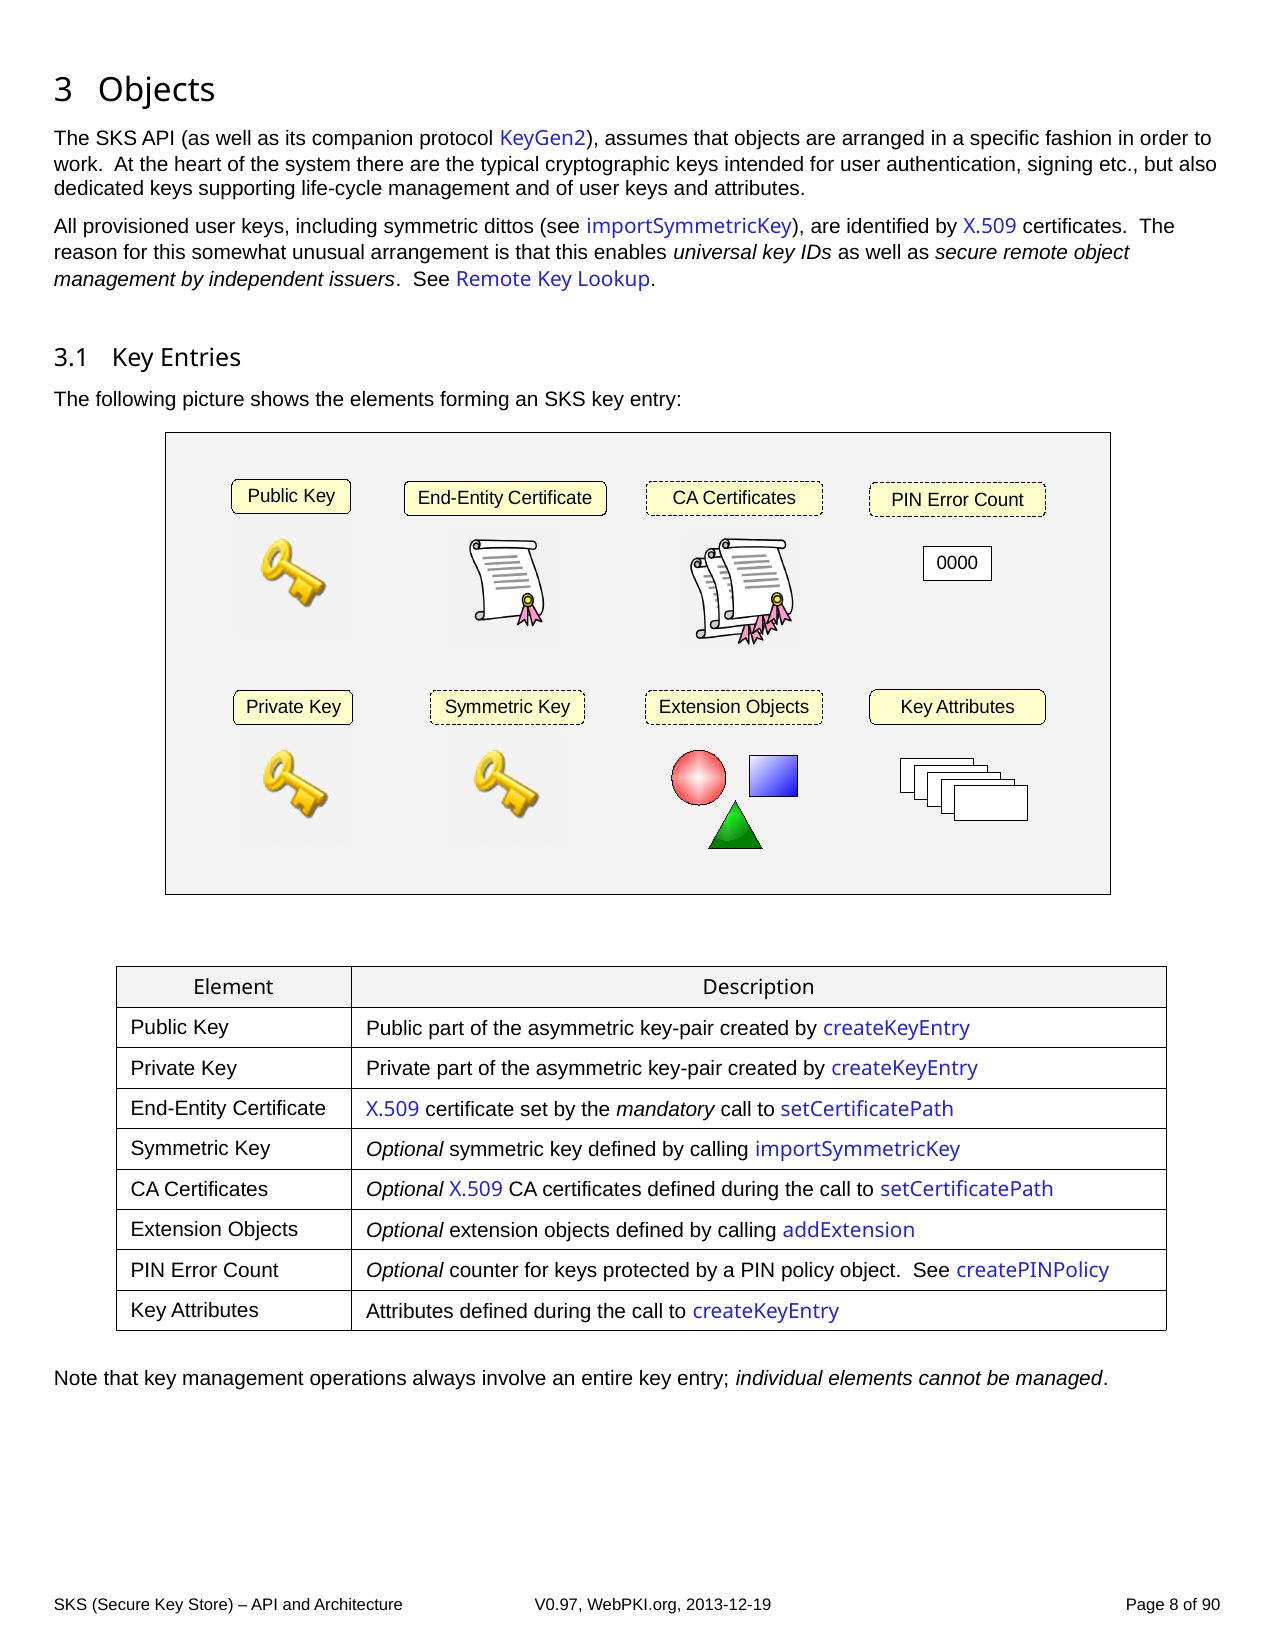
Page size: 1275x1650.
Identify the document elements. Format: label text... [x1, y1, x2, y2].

table_cell Key Attributes [117, 1291, 351, 1330]
table_cell Attributes defined during the call to createKeyEntry [352, 1291, 1166, 1330]
table_cell Optional extension objects defined by calling addExtension [352, 1210, 1166, 1249]
table_header Description [352, 967, 1166, 1007]
subtitle Key Entries [54, 340, 1221, 374]
text The SKS API (as well as its companion protocol KeyGen2), assumes that objects are arranged in a specific fashion in order to work. At the heart of the system there are the typical cryptographic keys intended for user authentication, signing etc., but also dedicated keys supporting life-cycle management and of user keys and attributes. [54, 123, 1221, 200]
table_cell Symmetric Key [117, 1129, 351, 1168]
text The following picture shows the elements forming an SKS key entry: [54, 386, 1221, 918]
table_cell Optional X.509 CA certificates defined during the call to setCertificatePath [352, 1170, 1166, 1209]
table_cell End‑Entity Certificate [117, 1089, 351, 1128]
text Note that key management operations always involve an entire key entry; individual elements cannot be managed. [54, 1366, 1221, 1390]
table_cell Optional counter for keys protected by a PIN policy object. See createPINPolicy [352, 1250, 1166, 1290]
subtitle Objects [54, 66, 1221, 111]
table_cell CA Certificates [117, 1170, 351, 1209]
table_cell Public Key [117, 1008, 351, 1047]
table_cell X.509 certificate set by the mandatory call to setCertificatePath [352, 1089, 1166, 1128]
table_cell Optional symmetric key defined by calling importSymmetricKey [352, 1129, 1166, 1168]
table_cell Extension Objects [117, 1210, 351, 1249]
text All provisioned user keys, including symmetric dittos (see importSymmetricKey), are identified by X.509 certificates. The reason for this somewhat unusual arrangement is that this enables universal key IDs as well as secure remote object management by independent issuers. See Remote Key Lookup. [54, 212, 1221, 292]
table_cell PIN Error Count [117, 1250, 351, 1290]
table_cell Private Key [117, 1048, 351, 1088]
table_cell Private part of the asymmetric key-pair created by createKeyEntry [352, 1048, 1166, 1088]
table_cell Public part of the asymmetric key-pair created by createKeyEntry [352, 1008, 1166, 1047]
table_header Element [117, 967, 351, 1007]
